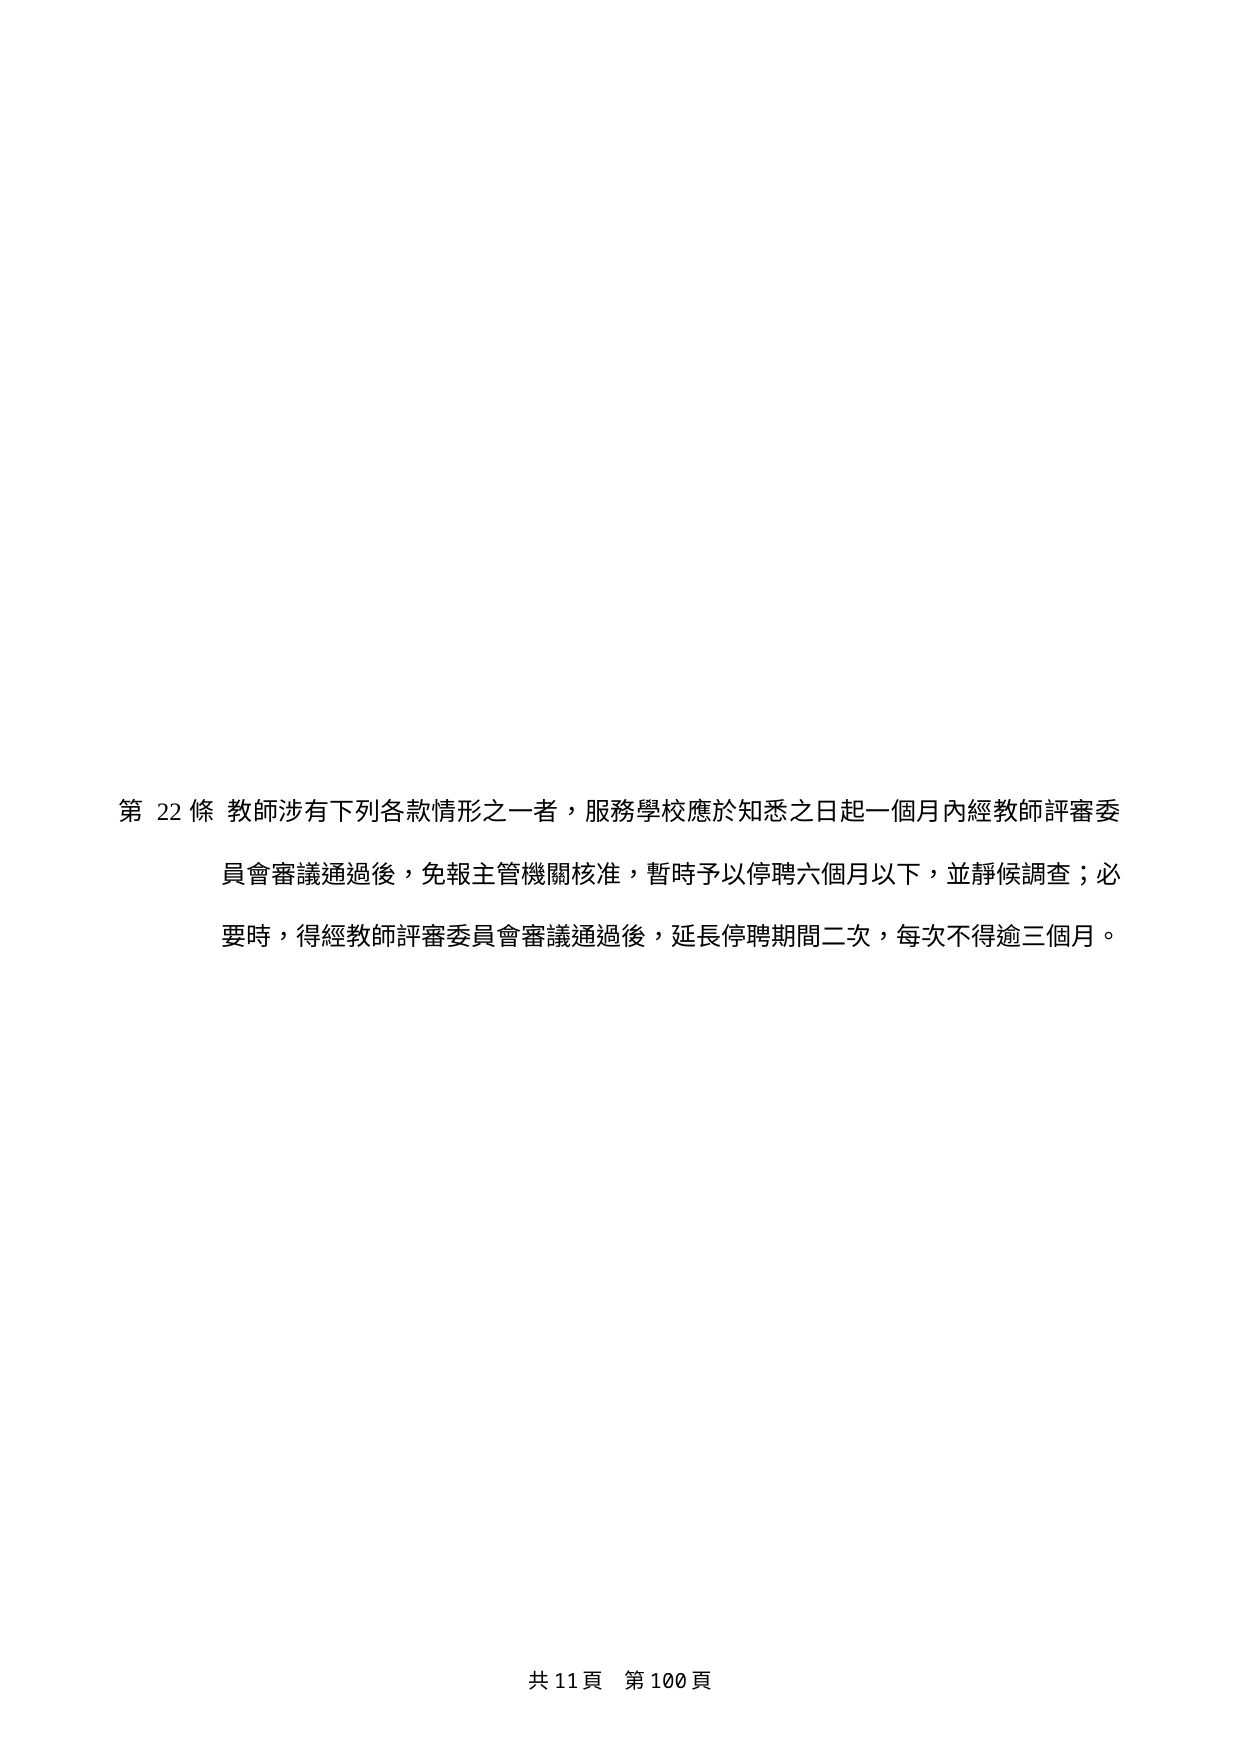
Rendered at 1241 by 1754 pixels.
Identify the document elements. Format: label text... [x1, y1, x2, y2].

text 第 22 條 教師涉有下列各款情形之一者，服務學校應於知悉之日起一個月內經教師評審委員會審議通過後，免報主管機關核准，暫時予以停聘六個月以下，並靜候調查；必要時，得經教師評審委員會審議通過後，延長停聘期間二次，每次不得逾三個月。 [118, 768, 1122, 956]
